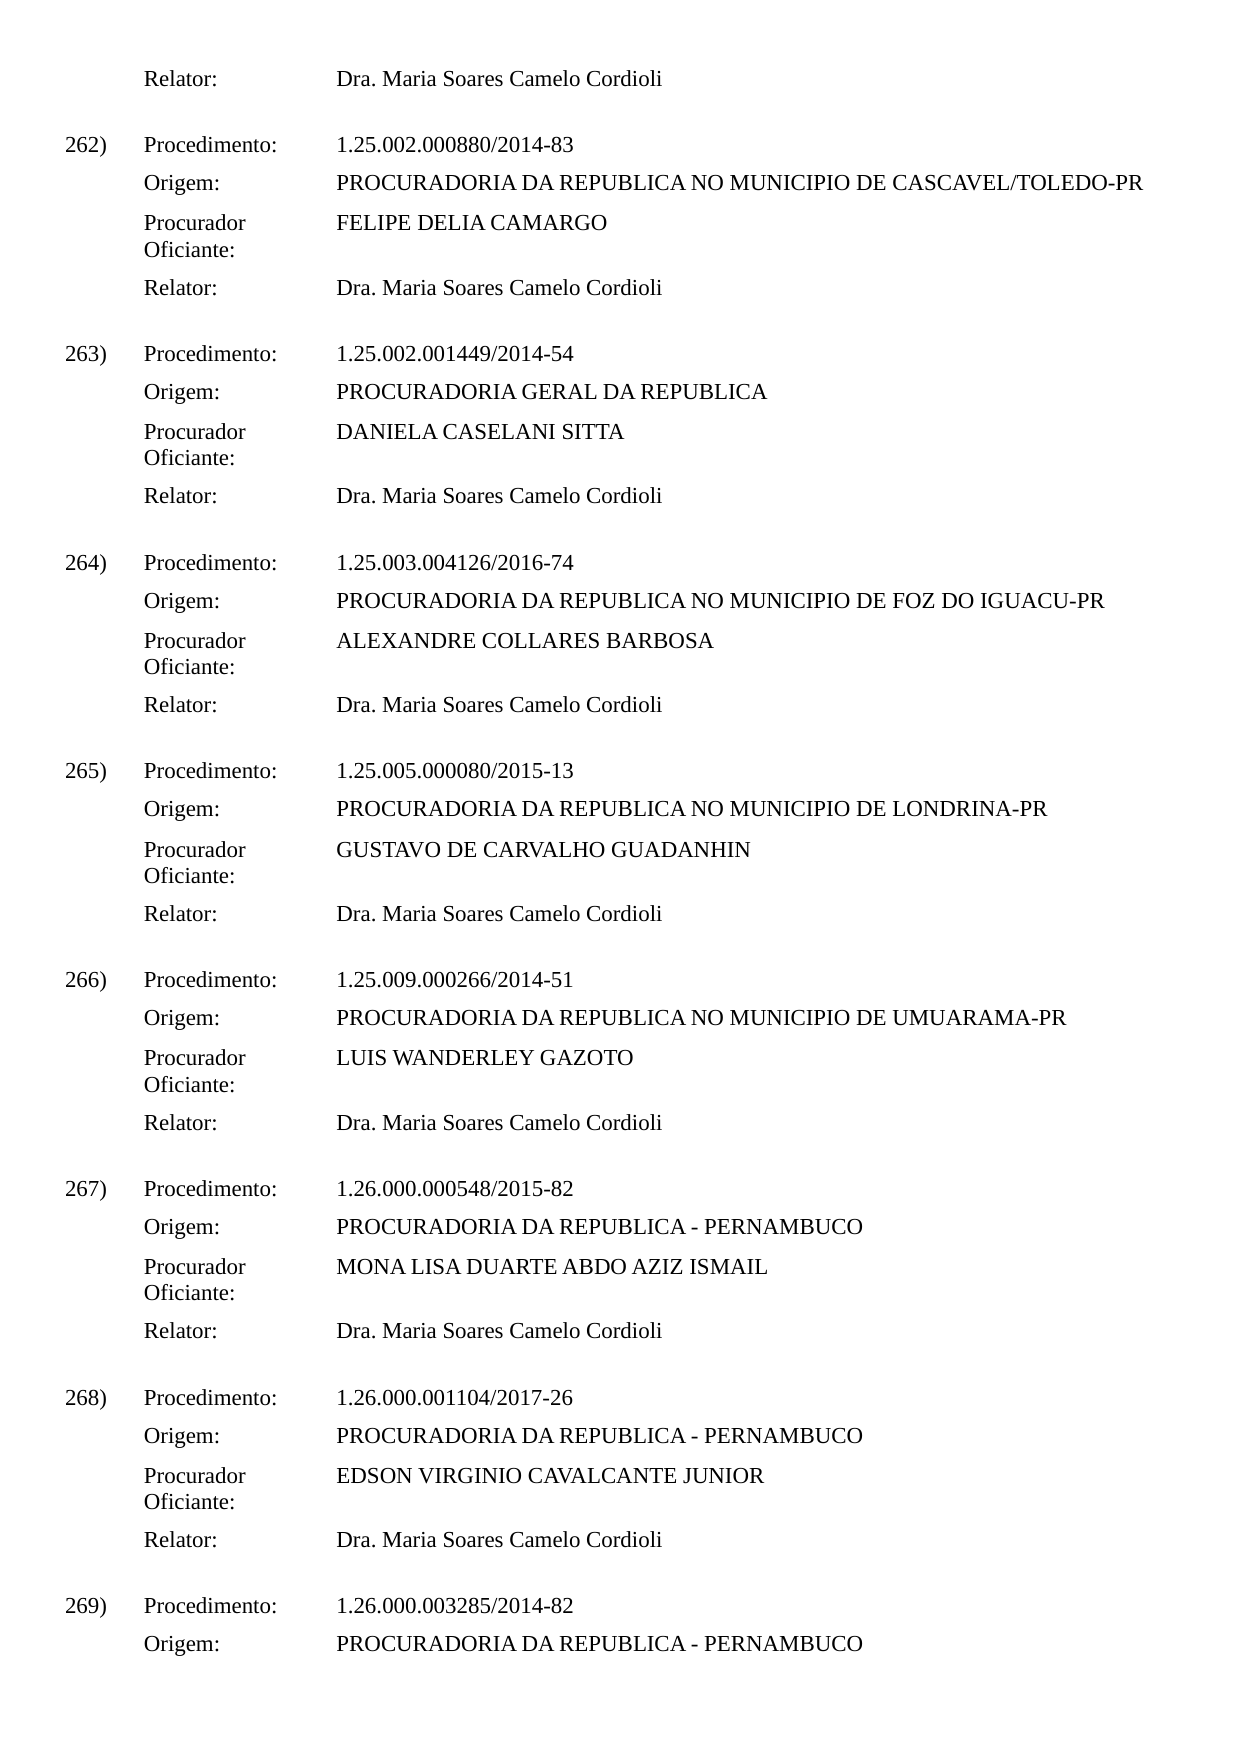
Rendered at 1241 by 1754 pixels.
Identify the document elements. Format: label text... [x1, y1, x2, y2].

table_header 1.26.000.000548/2015-82 [330, 1169, 1181, 1207]
table_header Procedimento: [138, 1587, 330, 1625]
table_cell [59, 1416, 138, 1456]
table_cell Dra. Maria Soares Camelo Cordioli [330, 1103, 1181, 1143]
table_cell Origem: [138, 1416, 330, 1456]
table_cell [59, 413, 138, 477]
table_cell Dra. Maria Soares Camelo Cordioli [330, 1312, 1181, 1352]
table_cell [59, 1103, 138, 1143]
table_cell Origem: [138, 581, 330, 621]
table_cell [59, 1207, 138, 1247]
table_cell DANIELA CASELANI SITTA [330, 413, 1181, 477]
table_header 1.25.002.001449/2014-54 [330, 334, 1181, 372]
table_header 266) [59, 961, 138, 998]
table_cell [59, 894, 138, 934]
table_cell PROCURADORIA DA REPUBLICA - PERNAMBUCO [330, 1207, 1181, 1247]
table_cell Procurador Oficiante: [138, 1039, 330, 1103]
table_cell EDSON VIRGINIO CAVALCANTE JUNIOR [330, 1456, 1181, 1520]
table_cell PROCURADORIA DA REPUBLICA - PERNAMBUCO [330, 1416, 1181, 1456]
table_cell PROCURADORIA DA REPUBLICA NO MUNICIPIO DE CASCAVEL/TOLEDO-PR [330, 164, 1181, 204]
table_cell Dra. Maria Soares Camelo Cordioli [330, 685, 1181, 726]
table_header Procedimento: [138, 543, 330, 581]
table_header 1.26.000.001104/2017-26 [330, 1378, 1181, 1416]
table_cell [59, 581, 138, 621]
table_cell Relator: [138, 685, 330, 726]
table_cell Origem: [138, 790, 330, 830]
table_cell [59, 790, 138, 830]
table_header 267) [59, 1169, 138, 1207]
table_cell [59, 59, 138, 99]
table_cell [59, 1312, 138, 1352]
table_header Procedimento: [138, 1378, 330, 1416]
table_cell Dra. Maria Soares Camelo Cordioli [330, 1520, 1181, 1561]
table_cell Procurador Oficiante: [138, 1248, 330, 1312]
table_cell [59, 621, 138, 685]
table_header 1.25.005.000080/2015-13 [330, 752, 1181, 790]
table_cell [59, 685, 138, 726]
table_header 269) [59, 1587, 138, 1625]
table_cell [59, 1456, 138, 1520]
table_cell PROCURADORIA DA REPUBLICA - PERNAMBUCO [330, 1625, 1181, 1665]
table_cell PROCURADORIA DA REPUBLICA NO MUNICIPIO DE UMUARAMA-PR [330, 999, 1181, 1039]
table_header 1.25.009.000266/2014-51 [330, 961, 1181, 998]
table_header 263) [59, 334, 138, 372]
table_cell [59, 477, 138, 517]
table_cell Procurador Oficiante: [138, 830, 330, 894]
table_header 264) [59, 543, 138, 581]
table_header Procedimento: [138, 126, 330, 163]
table_cell Relator: [138, 1520, 330, 1561]
table_header 1.25.003.004126/2016-74 [330, 543, 1181, 581]
table_cell PROCURADORIA GERAL DA REPUBLICA [330, 372, 1181, 412]
table_header 1.25.002.000880/2014-83 [330, 126, 1181, 163]
table_cell Relator: [138, 268, 330, 308]
table_cell PROCURADORIA DA REPUBLICA NO MUNICIPIO DE LONDRINA-PR [330, 790, 1181, 830]
table_header Procedimento: [138, 1169, 330, 1207]
table_cell LUIS WANDERLEY GAZOTO [330, 1039, 1181, 1103]
table_cell ALEXANDRE COLLARES BARBOSA [330, 621, 1181, 685]
table_cell Origem: [138, 1625, 330, 1665]
table_cell Relator: [138, 1312, 330, 1352]
table_cell [59, 372, 138, 412]
table_header 265) [59, 752, 138, 790]
table_cell Relator: [138, 894, 330, 934]
table_cell [59, 164, 138, 204]
table_cell Dra. Maria Soares Camelo Cordioli [330, 894, 1181, 934]
table_header 262) [59, 126, 138, 163]
table_cell FELIPE DELIA CAMARGO [330, 204, 1181, 268]
table_cell GUSTAVO DE CARVALHO GUADANHIN [330, 830, 1181, 894]
table_cell Dra. Maria Soares Camelo Cordioli [330, 59, 1181, 99]
table_cell Origem: [138, 372, 330, 412]
table_cell [59, 830, 138, 894]
table_header 1.26.000.003285/2014-82 [330, 1587, 1181, 1625]
table_cell Procurador Oficiante: [138, 204, 330, 268]
table_cell [59, 999, 138, 1039]
table_cell Procurador Oficiante: [138, 621, 330, 685]
table_header Procedimento: [138, 334, 330, 372]
table_cell Procurador Oficiante: [138, 1456, 330, 1520]
table_cell [59, 1625, 138, 1665]
table_cell Relator: [138, 59, 330, 99]
table_cell Relator: [138, 477, 330, 517]
table_cell Dra. Maria Soares Camelo Cordioli [330, 268, 1181, 308]
table_header Procedimento: [138, 752, 330, 790]
table_cell Origem: [138, 1207, 330, 1247]
table_cell Origem: [138, 999, 330, 1039]
table_cell Procurador Oficiante: [138, 413, 330, 477]
table_cell Origem: [138, 164, 330, 204]
table_header 268) [59, 1378, 138, 1416]
table_header Procedimento: [138, 961, 330, 998]
table_cell PROCURADORIA DA REPUBLICA NO MUNICIPIO DE FOZ DO IGUACU-PR [330, 581, 1181, 621]
table_cell [59, 268, 138, 308]
table_cell Relator: [138, 1103, 330, 1143]
table_cell Dra. Maria Soares Camelo Cordioli [330, 477, 1181, 517]
table_cell [59, 1248, 138, 1312]
table_cell [59, 1039, 138, 1103]
table_cell MONA LISA DUARTE ABDO AZIZ ISMAIL [330, 1248, 1181, 1312]
table_cell [59, 1520, 138, 1561]
table_cell [59, 204, 138, 268]
